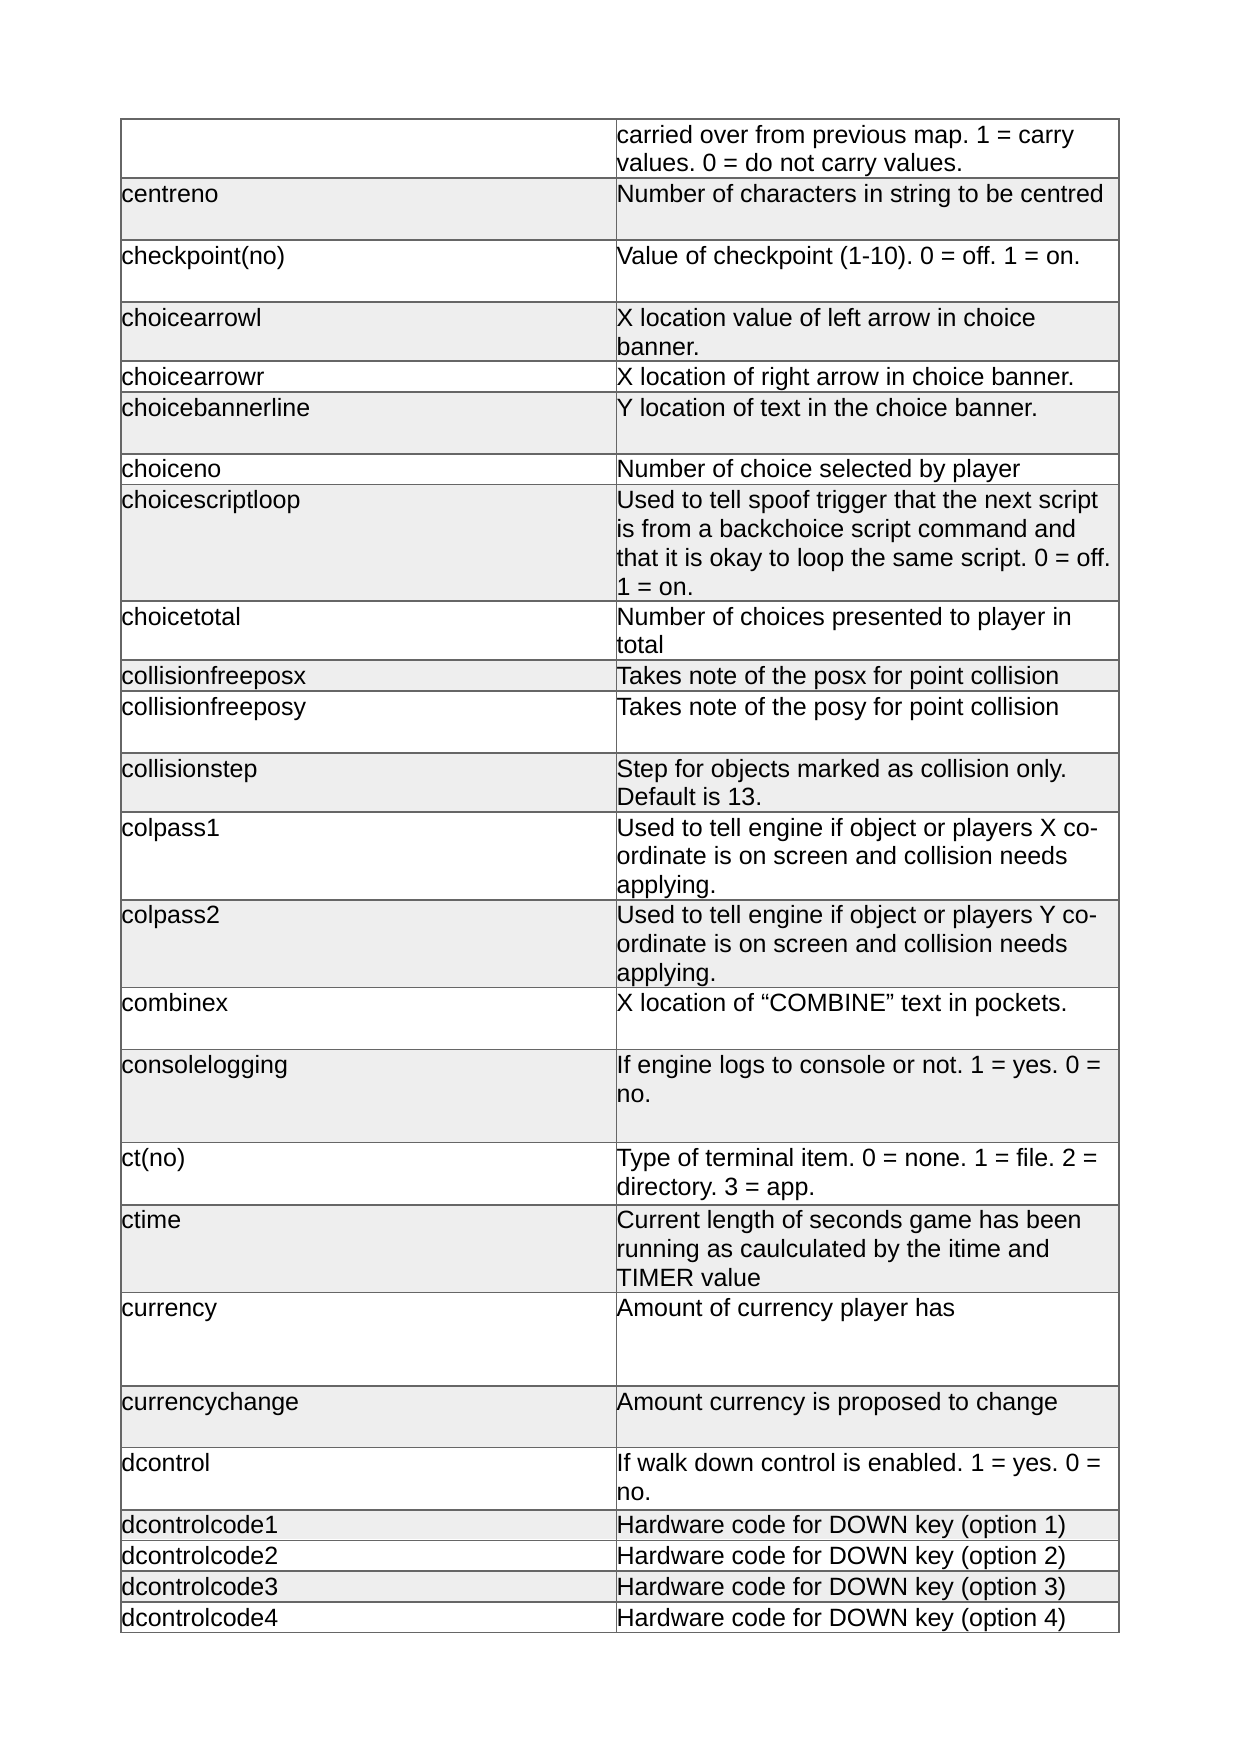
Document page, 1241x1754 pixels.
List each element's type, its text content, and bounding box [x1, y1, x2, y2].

table_cell dcontrol [122, 1448, 616, 1509]
table_cell dcontrolcode3 [122, 1572, 616, 1601]
table_cell choicearrowr [122, 362, 616, 391]
table_cell ctime [122, 1206, 616, 1292]
table_cell Number of characters in string to be centred [617, 179, 1118, 239]
table_cell Hardware code for DOWN key (option 2) [617, 1541, 1118, 1570]
table_cell consolelogging [122, 1050, 616, 1142]
table_cell collisionfreeposy [122, 692, 616, 752]
table_cell dcontrolcode4 [122, 1603, 616, 1632]
table_cell Used to tell engine if object or players Y co-ordinate is on screen and collision needs applying. [617, 901, 1118, 987]
table_cell Number of choices presented to player in total [617, 602, 1118, 659]
table_cell choicearrowl [122, 303, 616, 360]
table_cell choicebannerline [122, 393, 616, 453]
table_cell Step for objects marked as collision only. Default is 13. [617, 754, 1118, 811]
table_cell collisionstep [122, 754, 616, 811]
table_cell Current length of seconds game has been running as caulculated by the itime and TIMER value [617, 1206, 1118, 1292]
table_cell Takes note of the posx for point collision [617, 661, 1118, 690]
table_cell X location value of left arrow in choice banner. [617, 303, 1118, 360]
table_cell Amount of currency player has [617, 1293, 1118, 1385]
table_cell Amount currency is proposed to change [617, 1387, 1118, 1447]
table_cell choicescriptloop [122, 485, 616, 600]
table_cell ct(no) [122, 1143, 616, 1204]
table_cell Y location of text in the choice banner. [617, 393, 1118, 453]
table_cell Hardware code for DOWN key (option 4) [617, 1603, 1118, 1632]
table_cell X location of “COMBINE” text in pockets. [617, 988, 1118, 1049]
table_cell currency [122, 1293, 616, 1385]
table_cell If walk down control is enabled. 1 = yes. 0 = no. [617, 1448, 1118, 1509]
table_cell choiceno [122, 455, 616, 484]
table_cell Hardware code for DOWN key (option 3) [617, 1572, 1118, 1601]
table_cell Value of checkpoint (1-10). 0 = off. 1 = on. [617, 241, 1118, 301]
table_cell If engine logs to console or not. 1 = yes. 0 = no. [617, 1050, 1118, 1142]
table_cell centreno [122, 179, 616, 239]
table_cell Hardware code for DOWN key (option 1) [617, 1511, 1118, 1539]
table_cell [122, 120, 616, 177]
table_cell colpass2 [122, 901, 616, 987]
table_cell choicetotal [122, 602, 616, 659]
table_cell colpass1 [122, 813, 616, 899]
table_cell dcontrolcode1 [122, 1511, 616, 1539]
table_cell Type of terminal item. 0 = none. 1 = file. 2 = directory. 3 = app. [617, 1143, 1118, 1204]
table_cell collisionfreeposx [122, 661, 616, 690]
table_cell checkpoint(no) [122, 241, 616, 301]
table_cell Number of choice selected by player [617, 455, 1118, 484]
table_cell combinex [122, 988, 616, 1049]
table_cell Used to tell engine if object or players X co-ordinate is on screen and collision needs applying. [617, 813, 1118, 899]
table_cell Takes note of the posy for point collision [617, 692, 1118, 752]
table_cell currencychange [122, 1387, 616, 1447]
table_cell carried over from previous map. 1 = carry values. 0 = do not carry values. [617, 120, 1118, 177]
table_cell X location of right arrow in choice banner. [617, 362, 1118, 391]
table_cell dcontrolcode2 [122, 1541, 616, 1570]
table_cell Used to tell spoof trigger that the next script is from a backchoice script command and that it is okay to loop the same script. 0 = off. 1 = on. [617, 485, 1118, 600]
